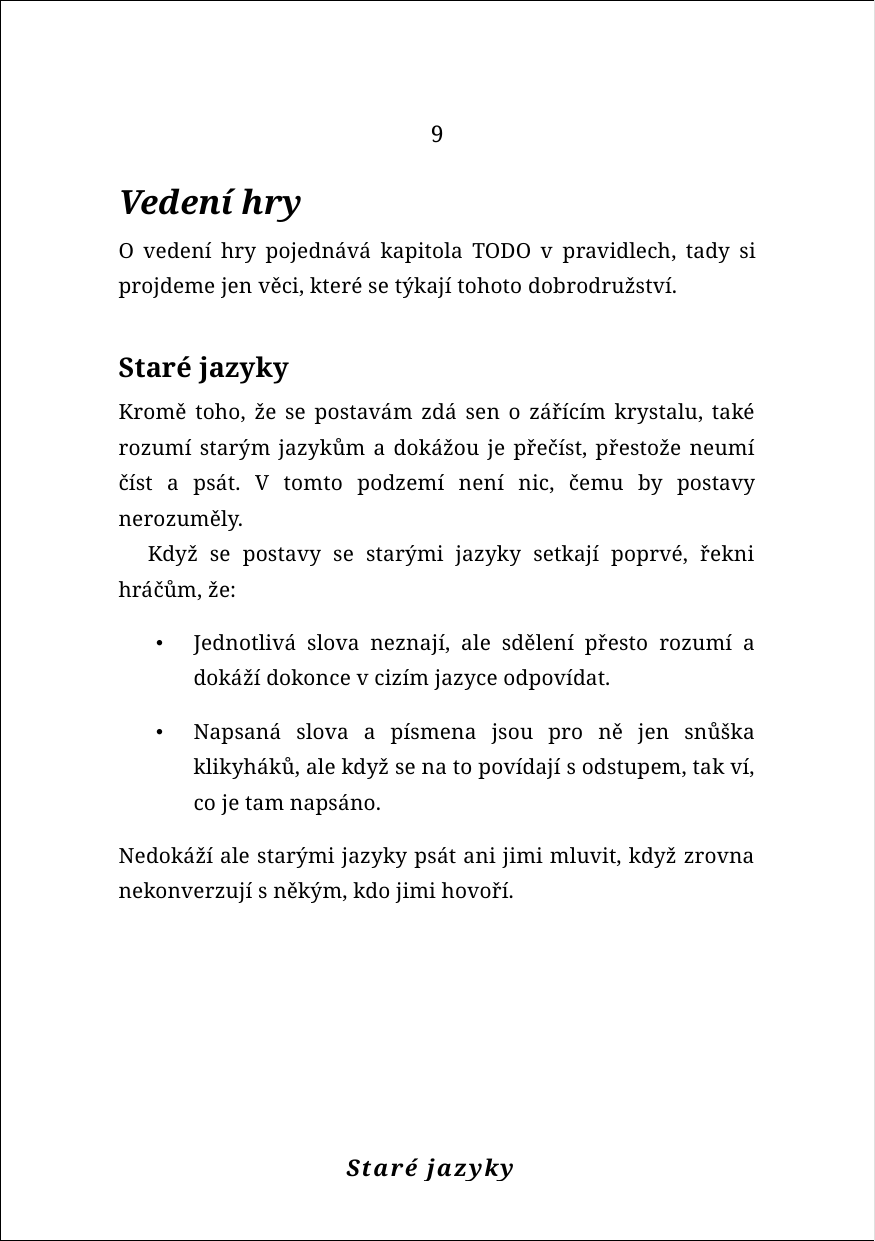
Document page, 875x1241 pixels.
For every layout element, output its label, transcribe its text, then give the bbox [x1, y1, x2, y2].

subtitle Staré jazyky [118, 348, 756, 385]
text O⁠ vedení hry pojednává kapitola TODO v⁠ pravidlech, tady si projdeme jen věci, které se týkají tohoto dobrodružství. [118, 236, 756, 300]
text Nedokáží ale starými jazyky psát ani jimi mluvit, když zrovna nekonverzují s někým, kdo jimi hovoří. [118, 841, 756, 905]
text Kromě toho, že se postavám zdá sen o zářícím krystalu, také rozumí starým jazykům a dokážou je přečíst, přestože neumí číst a⁠ psát. V⁠ tomto podzemí není nic, čemu by postavy nerozuměly. Když se postavy se starými jazyky setkají poprvé, řekni hráčům, že: [118, 397, 756, 603]
subtitle Vedení hry [118, 179, 756, 224]
list Napsaná slova a písmena jsou pro ně jen snůška klikyháků, ale když se na to povídají s odstupem, tak ví, co je tam napsáno. [156, 717, 756, 816]
list Jednotlivá slova neznají, ale sdělení přesto rozumí a dokáží dokonce v cizím jazyce odpovídat. [156, 628, 756, 692]
